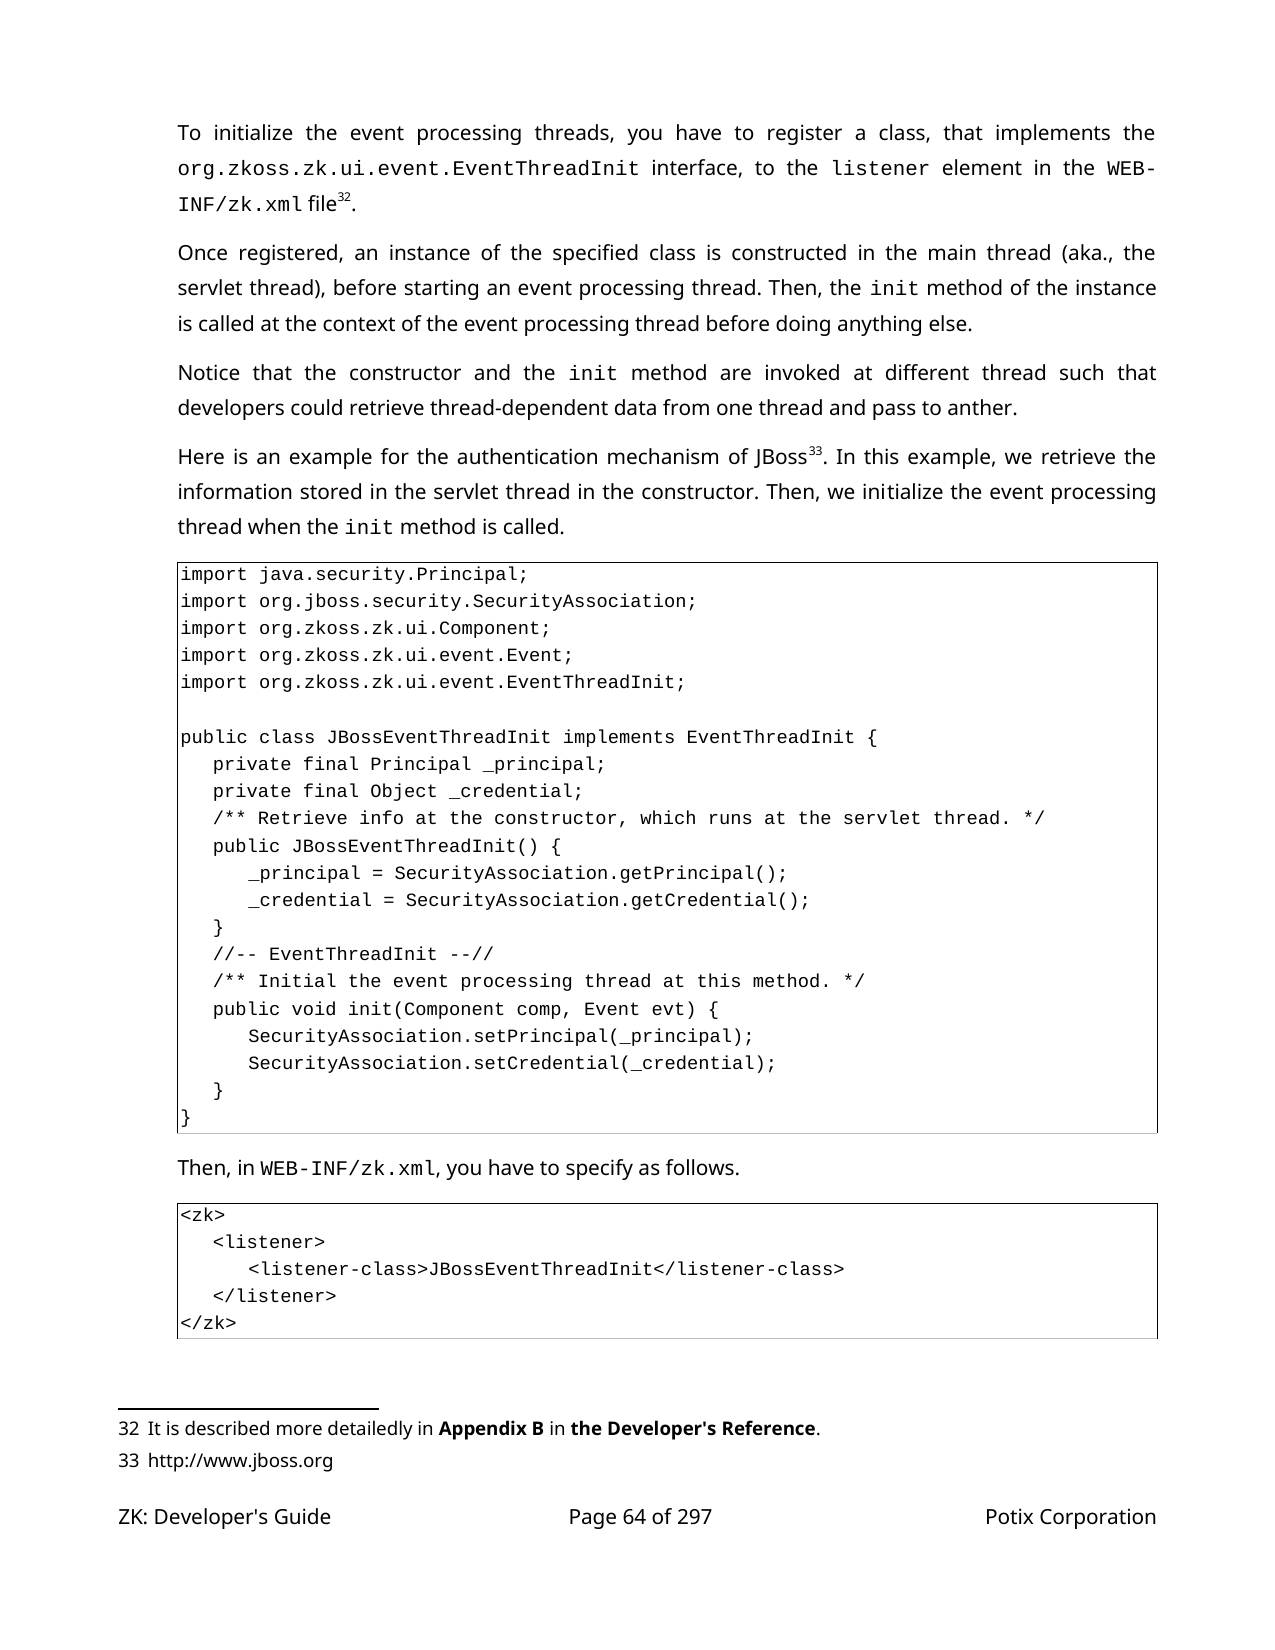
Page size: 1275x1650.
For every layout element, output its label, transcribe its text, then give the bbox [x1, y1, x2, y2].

text Here is an example for the authentication mechanism of JBoss. In this example, we retrieve the information stored in the servlet thread in the constructor. Then, we initialize the event processing thread when the init method is called. [177, 442, 1157, 541]
text _credential = SecurityAssociation.getCredential(); [178, 888, 1157, 912]
text Once registered, an instance of the specified class is constructed in the main thread (aka., the servlet thread), before starting an event processing thread. Then, the init method of the instance is called at the context of the event processing thread before doing anything else. [177, 238, 1157, 337]
text private final Principal _principal; [178, 752, 1157, 776]
text /** Initial the event processing thread at this method. */ [178, 969, 1157, 994]
text To initialize the event processing threads, you have to register a class, that implements the org.zkoss.zk.ui.event.EventThreadInit interface, to the listener element in the WEB-INF/zk.xml file. [177, 118, 1157, 217]
text //-- EventThreadInit --// [178, 942, 1157, 966]
text SecurityAssociation.setCredential(_credential); [178, 1051, 1157, 1075]
text import org.zkoss.zk.ui.event.Event; [178, 643, 1157, 667]
text _principal = SecurityAssociation.getPrincipal(); [178, 861, 1157, 885]
text } [178, 1078, 1157, 1102]
text <listener-class>JBossEventThreadInit</listener-class> [178, 1257, 1157, 1281]
text Then, in WEB-INF/zk.xml, you have to specify as follows. [177, 1153, 1157, 1182]
text import org.zkoss.zk.ui.event.EventThreadInit; [178, 670, 1157, 694]
text </listener> [178, 1284, 1157, 1308]
text import org.zkoss.zk.ui.Component; [178, 616, 1157, 640]
text http://www.jboss.org [118, 1447, 1157, 1473]
text import org.jboss.security.SecurityAssociation; [178, 589, 1157, 613]
text SecurityAssociation.setPrincipal(_principal); [178, 1024, 1157, 1048]
text } [178, 915, 1157, 939]
text It is described more detailedly in Appendix B in the Developer's Reference. [118, 1416, 1157, 1441]
text public JBossEventThreadInit() { [178, 833, 1157, 858]
text public class JBossEventThreadInit implements EventThreadInit { [178, 725, 1157, 749]
text import java.security.Principal; [178, 563, 1157, 586]
text </zk> [178, 1311, 1157, 1338]
text private final Object _credential; [178, 779, 1157, 803]
text } [178, 1105, 1157, 1133]
text <zk> [178, 1204, 1157, 1227]
text <listener> [178, 1229, 1157, 1254]
text /** Retrieve info at the constructor, which runs at the servlet thread. */ [178, 806, 1157, 831]
text public void init(Component comp, Event evt) { [178, 997, 1157, 1021]
text Notice that the constructor and the init method are invoked at different thread such that developers could retrieve thread-dependent data from one thread and pass to anther. [177, 358, 1157, 421]
